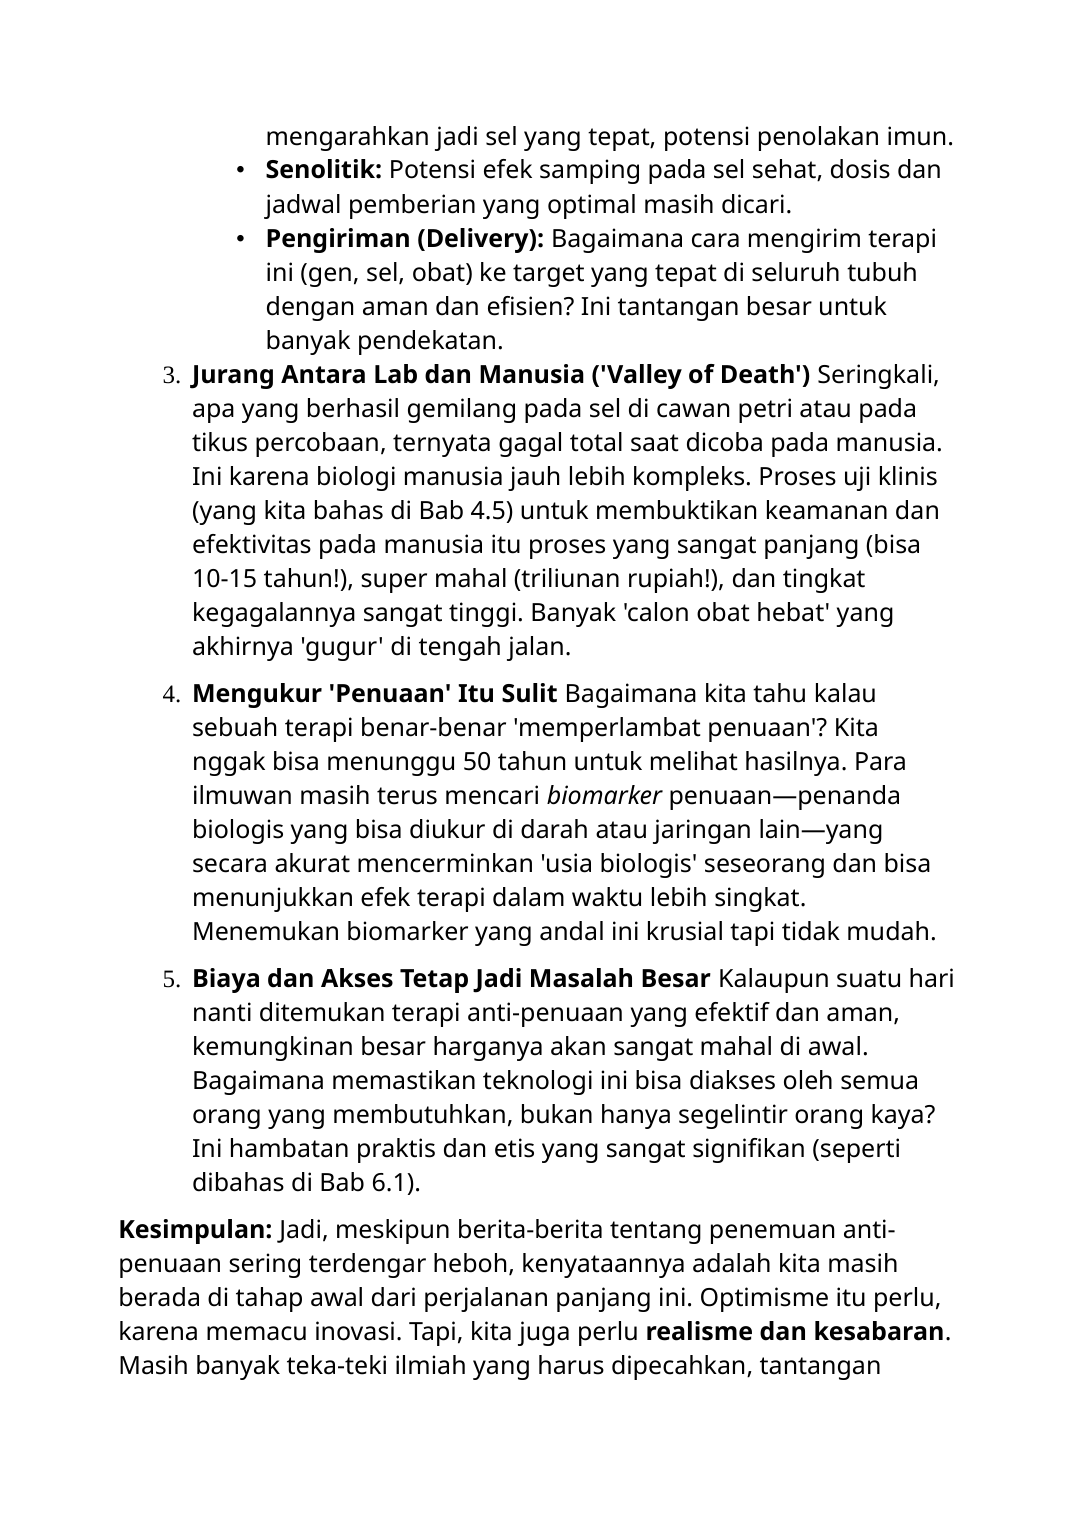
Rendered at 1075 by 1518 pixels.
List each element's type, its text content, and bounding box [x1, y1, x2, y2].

list Mengukur 'Penuaan' Itu Sulit Bagaimana kita tahu kalau sebuah terapi benar-benar 'memperlambat penuaan'? Kita nggak bisa menunggu 50 tahun untuk melihat hasilnya. Para ilmuwan masih terus mencari biomarker penuaan—penanda biologis yang bisa diukur di darah atau jaringan lain—yang secara akurat mencerminkan 'usia biologis' seseorang dan bisa menunjukkan efek terapi dalam waktu lebih singkat. Menemukan biomarker yang andal ini krusial tapi tidak mudah. [162, 676, 957, 948]
list Pengiriman (Delivery): Bagaimana cara mengirim terapi ini (gen, sel, obat) ke target yang tepat di seluruh tubuh dengan aman dan efisien? Ini tantangan besar untuk banyak pendekatan. [236, 220, 957, 357]
text Kesimpulan: Jadi, meskipun berita-berita tentang penemuan anti-penuaan sering terdengar heboh, kenyataannya adalah kita masih berada di tahap awal dari perjalanan panjang ini. Optimisme itu perlu, karena memacu inovasi. Tapi, kita juga perlu realisme dan kesabaran. Masih banyak teka-teki ilmiah yang harus dipecahkan, tantangan [118, 1212, 957, 1382]
list Biaya dan Akses Tetap Jadi Masalah Besar Kalaupun suatu hari nanti ditemukan terapi anti-penuaan yang efektif dan aman, kemungkinan besar harganya akan sangat mahal di awal. Bagaimana memastikan teknologi ini bisa diakses oleh semua orang yang membutuhkan, bukan hanya segelintir orang kaya? Ini hambatan praktis dan etis yang sangat signifikan (seperti dibahas di Bab 6.1). [162, 961, 957, 1199]
list mengarahkan jadi sel yang tepat, potensi penolakan imun. [236, 118, 957, 152]
list Jurang Antara Lab dan Manusia ('Valley of Death') Seringkali, apa yang berhasil gemilang pada sel di cawan petri atau pada tikus percobaan, ternyata gagal total saat dicoba pada manusia. Ini karena biologi manusia jauh lebih kompleks. Proses uji klinis (yang kita bahas di Bab 4.5) untuk membuktikan keamanan dan efektivitas pada manusia itu proses yang sangat panjang (bisa 10-15 tahun!), super mahal (triliunan rupiah!), dan tingkat kegagalannya sangat tinggi. Banyak 'calon obat hebat' yang akhirnya 'gugur' di tengah jalan. [162, 357, 957, 663]
list Senolitik: Potensi efek samping pada sel sehat, dosis dan jadwal pemberian yang optimal masih dicari. [236, 152, 957, 220]
